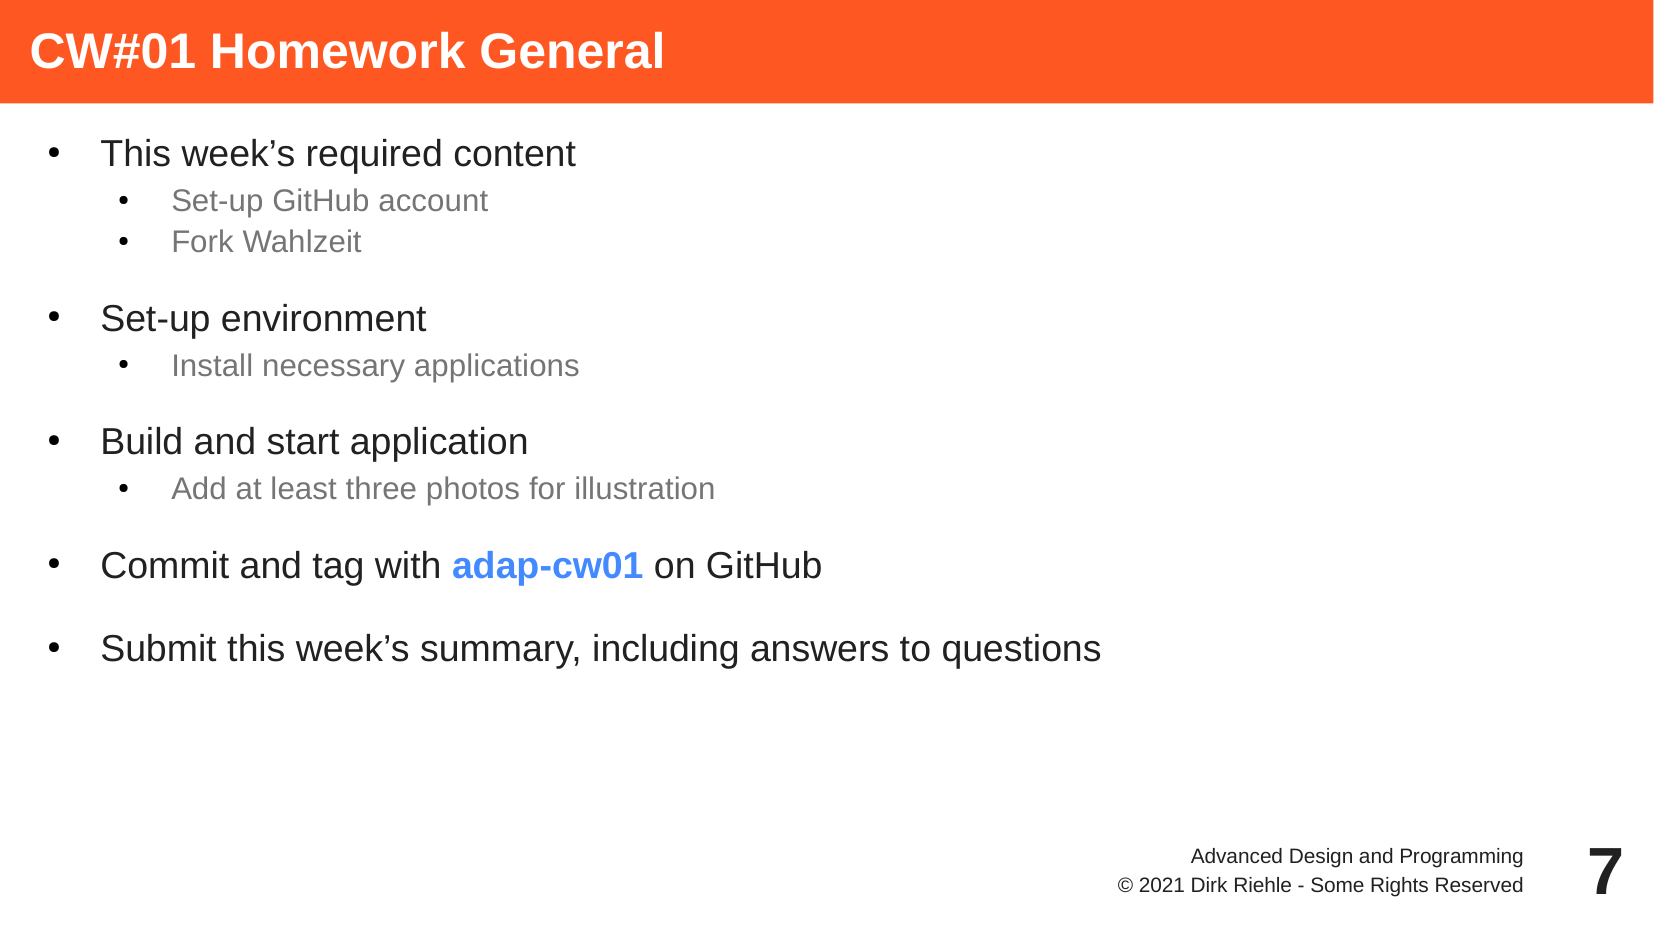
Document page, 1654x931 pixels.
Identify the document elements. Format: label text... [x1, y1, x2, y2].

list This week’s required content Set-up GitHub account Fork Wahlzeit Set-up environment Install necessary applications Build and start application Add at least three photos for illustration Commit and tag with adap-cw01 on GitHub Submit this week’s summary, including answers to questions [29, 132, 1625, 813]
title CW#01 Homework General [0, 0, 1654, 104]
